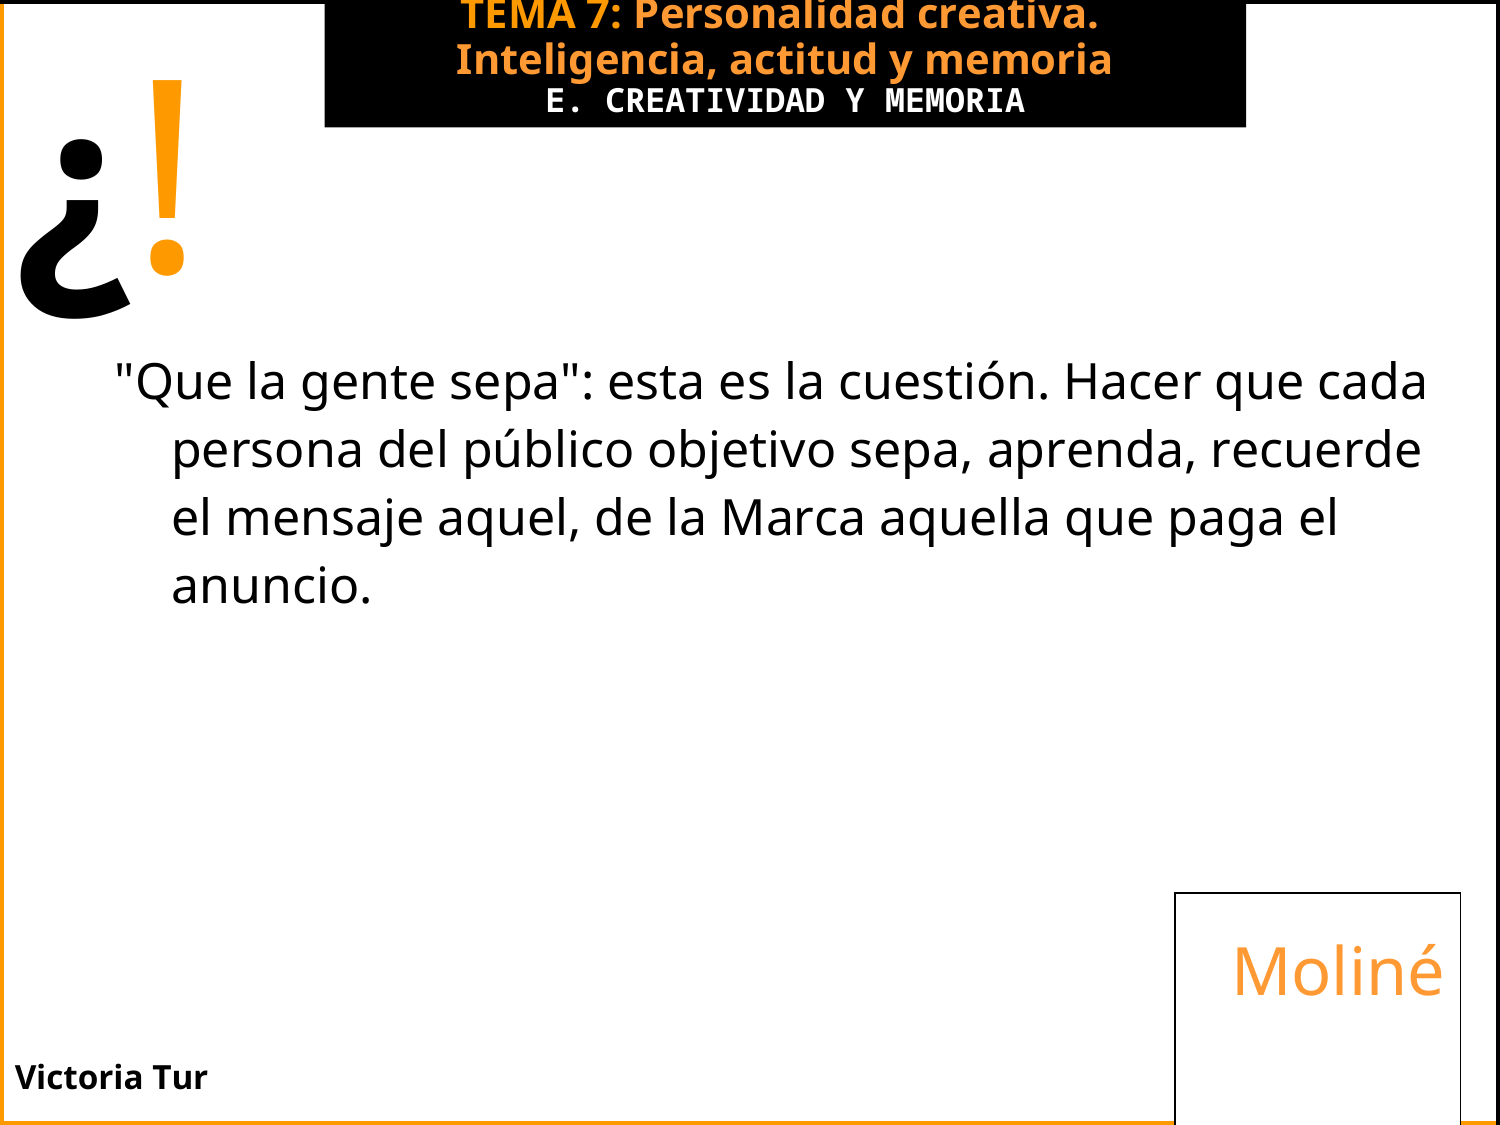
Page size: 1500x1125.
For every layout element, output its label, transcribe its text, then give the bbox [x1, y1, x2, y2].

title Moliné [1175, 893, 1461, 1125]
list "Que la gente sepa": esta es la cuestión. Hacer que cada persona del público objetivo sepa, aprenda, recuerde el mensaje aquel, de la Marca aquella que paga el anuncio. [100, 338, 1451, 1081]
